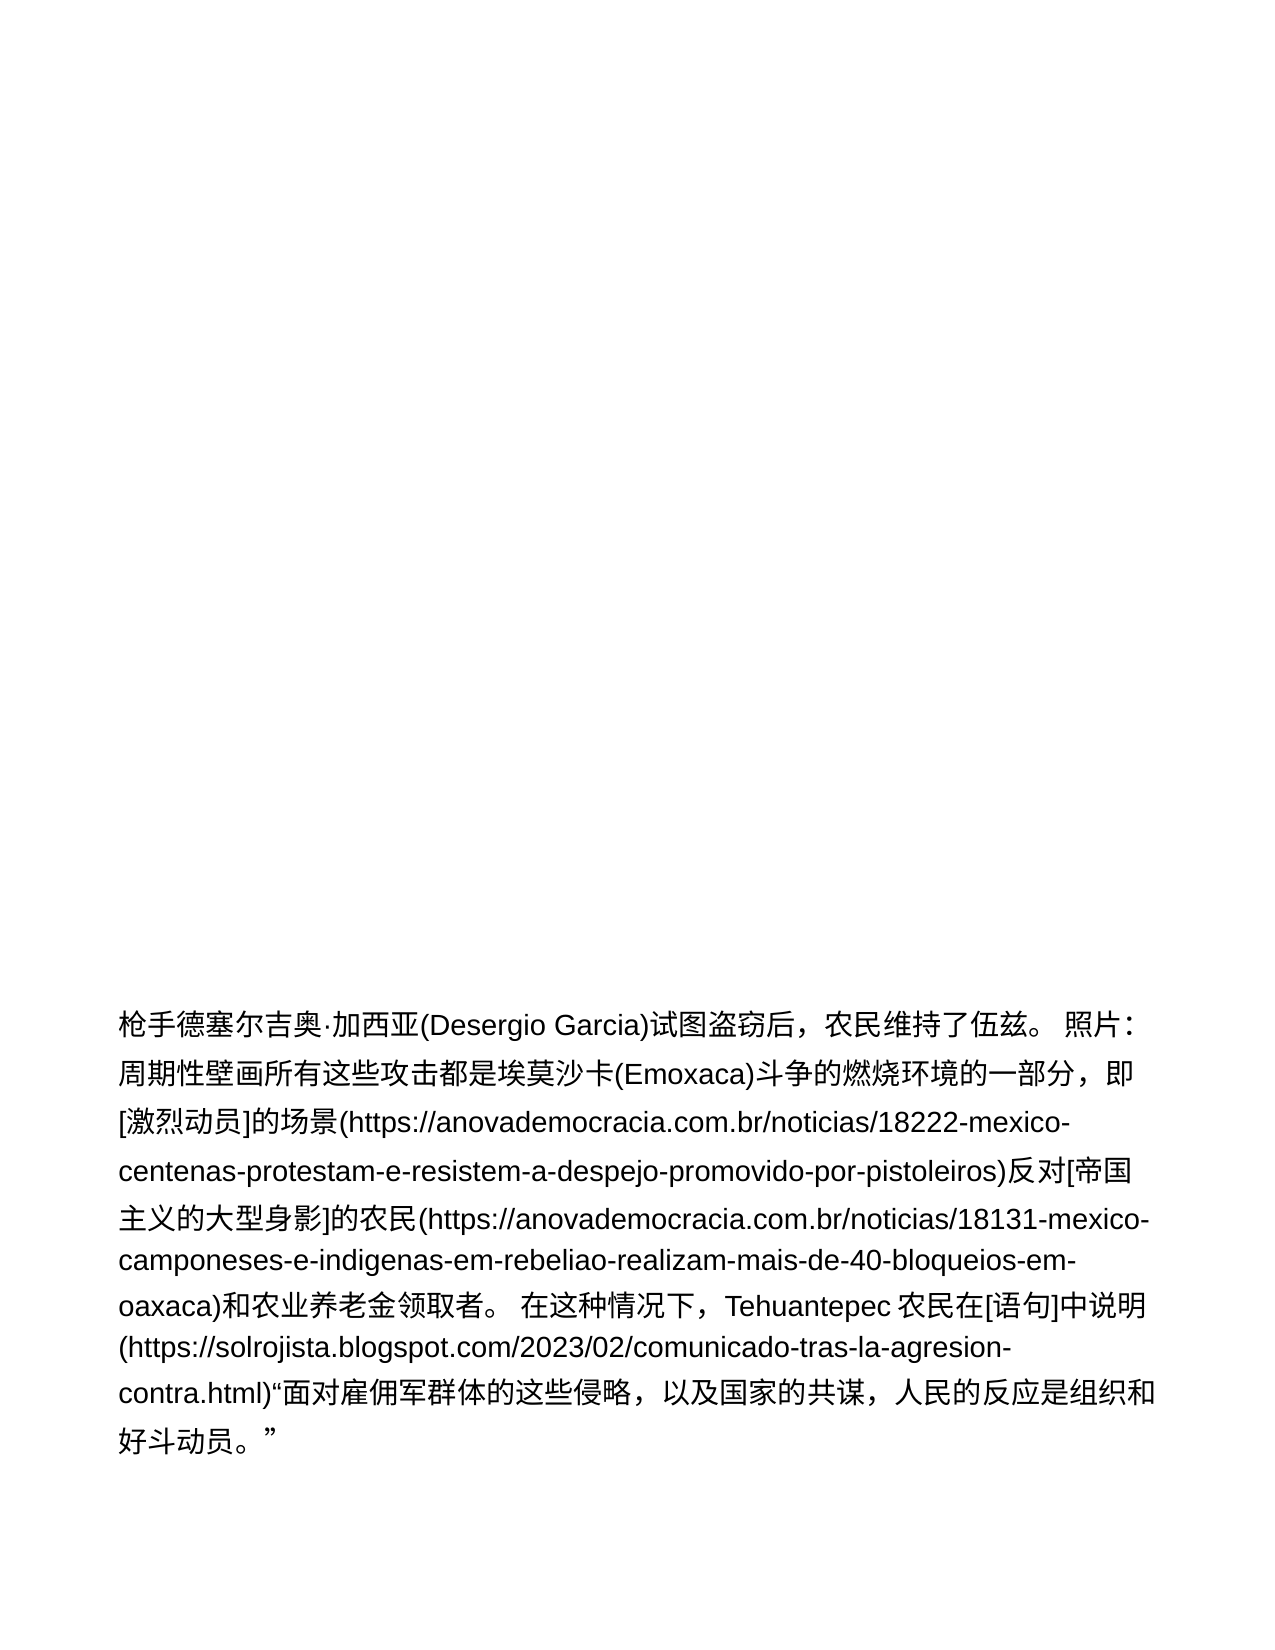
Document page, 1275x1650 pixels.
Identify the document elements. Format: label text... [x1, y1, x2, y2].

text 枪手德塞尔吉奥·加西亚(Desergio Garcia)试图盗窃后，农民维持了伍兹。 照片：周期性壁画所有这些攻击都是埃莫沙卡(Emoxaca)斗争的燃烧环境的一部分，即[激烈动员]的场景(https://anovademocracia.com.br/noticias/18222-mexico-centenas-protestam-e-resistem-a-despejo-promovido-por-pistoleiros)反对[帝国主义的大型身影]的农民(https://anovademocracia.com.br/noticias/18131-mexico-camponeses-e-indigenas-em-rebeliao-realizam-mais-de-40-bloqueios-em-oaxaca)和农业养老金领取者。 在这种情况下，Tehuantepec农民在[语句]中说明(https://solrojista.blogspot.com/2023/02/comunicado-tras-la-agresion-contra.html)“面对雇佣军群体的这些侵略，以及国家的共谋，人民的反应是组织和好斗动员。” [118, 118, 1157, 1461]
